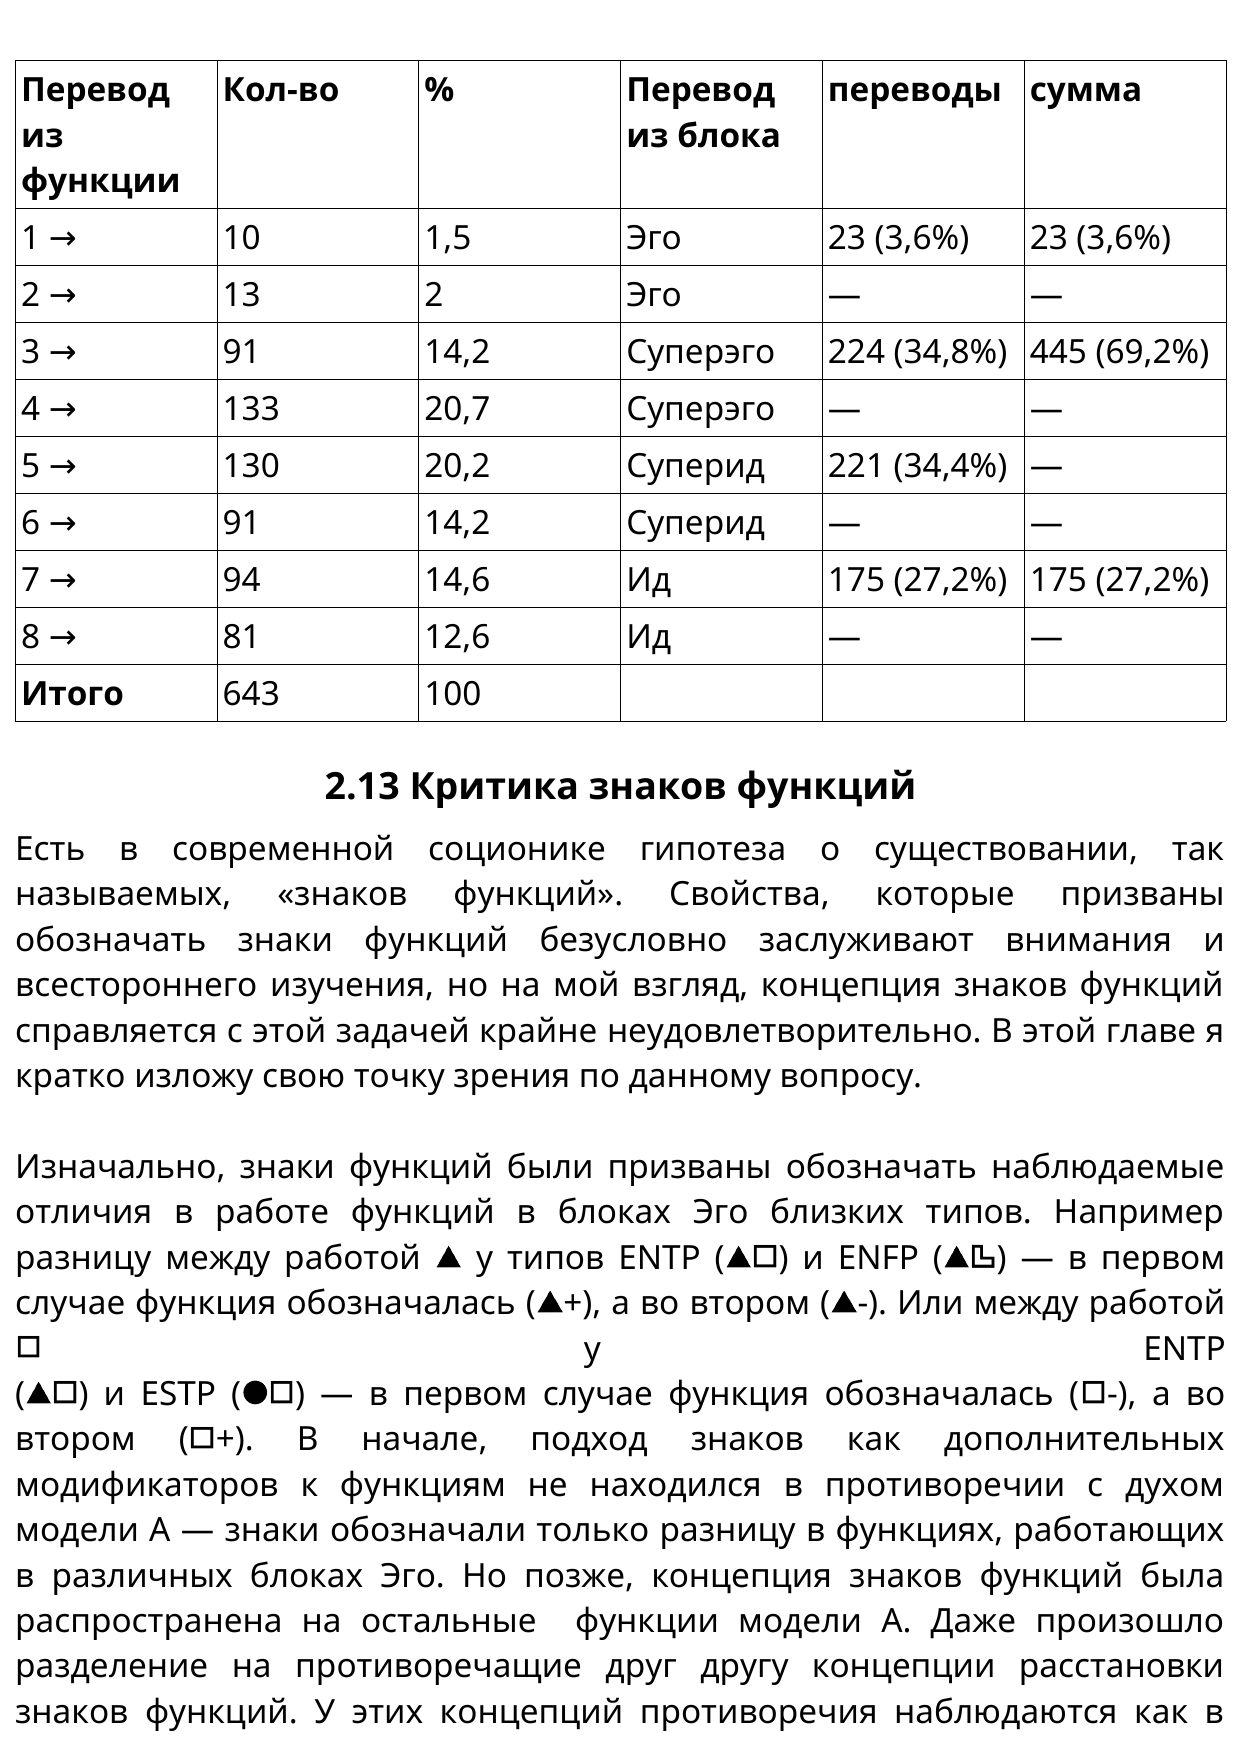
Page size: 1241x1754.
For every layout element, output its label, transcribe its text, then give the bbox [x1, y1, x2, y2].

table_cell 130 [218, 437, 418, 493]
table_cell [1025, 665, 1226, 721]
table_cell Эго [621, 209, 822, 265]
table_cell Ид [621, 608, 822, 664]
table_cell — [823, 494, 1024, 550]
table_cell — [823, 380, 1024, 436]
table_cell 14,2 [419, 494, 620, 550]
table_cell 2 → [16, 266, 217, 322]
table_cell 445 (69,2%) [1025, 323, 1226, 379]
picture [536, 1287, 563, 1315]
picture [241, 1378, 295, 1406]
picture [188, 1424, 216, 1451]
picture [725, 1242, 779, 1270]
table_cell — [1025, 437, 1226, 493]
table_cell 643 [218, 665, 418, 721]
table_cell 14,2 [419, 323, 620, 379]
table_cell [621, 665, 822, 721]
picture [1080, 1378, 1107, 1406]
table_header переводы [823, 61, 1024, 208]
table_cell Суперид [621, 437, 822, 493]
table_cell — [823, 266, 1024, 322]
table_cell 7 → [16, 551, 217, 607]
table_cell — [823, 608, 1024, 664]
table_cell — [1025, 380, 1226, 436]
table_cell 175 (27,2%) [1025, 551, 1226, 607]
table_cell 10 [218, 209, 418, 265]
text Изначально, знаки функций были призваны обозначать наблюдаемые отличия в работе функций в блоках Эго близких типов. Например разницу между работой у типов ENTP () и ENFP () — в первом случае функция обозначалась (+), а во втором (-). Или между работой у ENTP () и ESTP () — в первом случае функция обозначалась (-), а во втором (+). В начале, подход знаков как дополнительных модификаторов к функциям не находился в противоречии с духом модели А — знаки обозначали только разницу в функциях, работающих в различных блоках Эго. Но позже, концепция знаков функций была распространена на остальные функции модели А. Даже произошло разделение на противоречащие друг другу концепции расстановки знаков функций. У этих концепций противоречия наблюдаются как в [15, 1143, 1226, 1733]
table_cell — [1025, 494, 1226, 550]
table_cell 23 (3,6%) [823, 209, 1024, 265]
table_cell 133 [218, 380, 418, 436]
table_cell — [1025, 608, 1226, 664]
table_cell 20,2 [419, 437, 620, 493]
table_cell 8 → [16, 608, 217, 664]
table_cell [823, 665, 1024, 721]
table_cell Ид [621, 551, 822, 607]
table_cell 1 → [16, 209, 217, 265]
table_cell 100 [419, 665, 620, 721]
table_header сумма [1025, 61, 1226, 208]
table_cell Эго [621, 266, 822, 322]
text Есть в современной соционике гипотеза о существовании, так называемых, «знаков функций». Свойства, которые призваны обозначать знаки функций безусловно заслуживают внимания и всестороннего изучения, но на мой взгляд, концепция знаков функций справляется с этой задачей крайне неудовлетворительно. В этой главе я кратко изложу свою точку зрения по данному вопросу. [15, 825, 1226, 1097]
picture [435, 1242, 462, 1270]
table_cell 91 [218, 323, 418, 379]
picture [25, 1378, 79, 1406]
picture [15, 1333, 42, 1360]
table_cell 3 → [16, 323, 217, 379]
table_cell Итого [16, 665, 217, 721]
table_cell Суперид [621, 494, 822, 550]
table_cell 13 [218, 266, 418, 322]
table_cell 224 (34,8%) [823, 323, 1024, 379]
table_cell 20,7 [419, 380, 620, 436]
table_cell 5 → [16, 437, 217, 493]
picture [830, 1287, 858, 1315]
table_cell 175 (27,2%) [823, 551, 1024, 607]
table_header Перевод из функции [16, 61, 217, 208]
picture [943, 1242, 997, 1270]
subtitle 2.13 Критика знаков функций [15, 759, 1226, 810]
table_cell 14,6 [419, 551, 620, 607]
table_header % [419, 61, 620, 208]
table_cell Суперэго [621, 323, 822, 379]
table_cell — [1025, 266, 1226, 322]
table_header Перевод из блока [621, 61, 822, 208]
table_cell 2 [419, 266, 620, 322]
table_cell 81 [218, 608, 418, 664]
table_cell 23 (3,6%) [1025, 209, 1226, 265]
table_cell 6 → [16, 494, 217, 550]
table_cell 94 [218, 551, 418, 607]
table_header Кол-во [218, 61, 418, 208]
table_cell Суперэго [621, 380, 822, 436]
table_cell 12,6 [419, 608, 620, 664]
table_cell 221 (34,4%) [823, 437, 1024, 493]
table_cell 1,5 [419, 209, 620, 265]
table_cell 91 [218, 494, 418, 550]
table_cell 4 → [16, 380, 217, 436]
